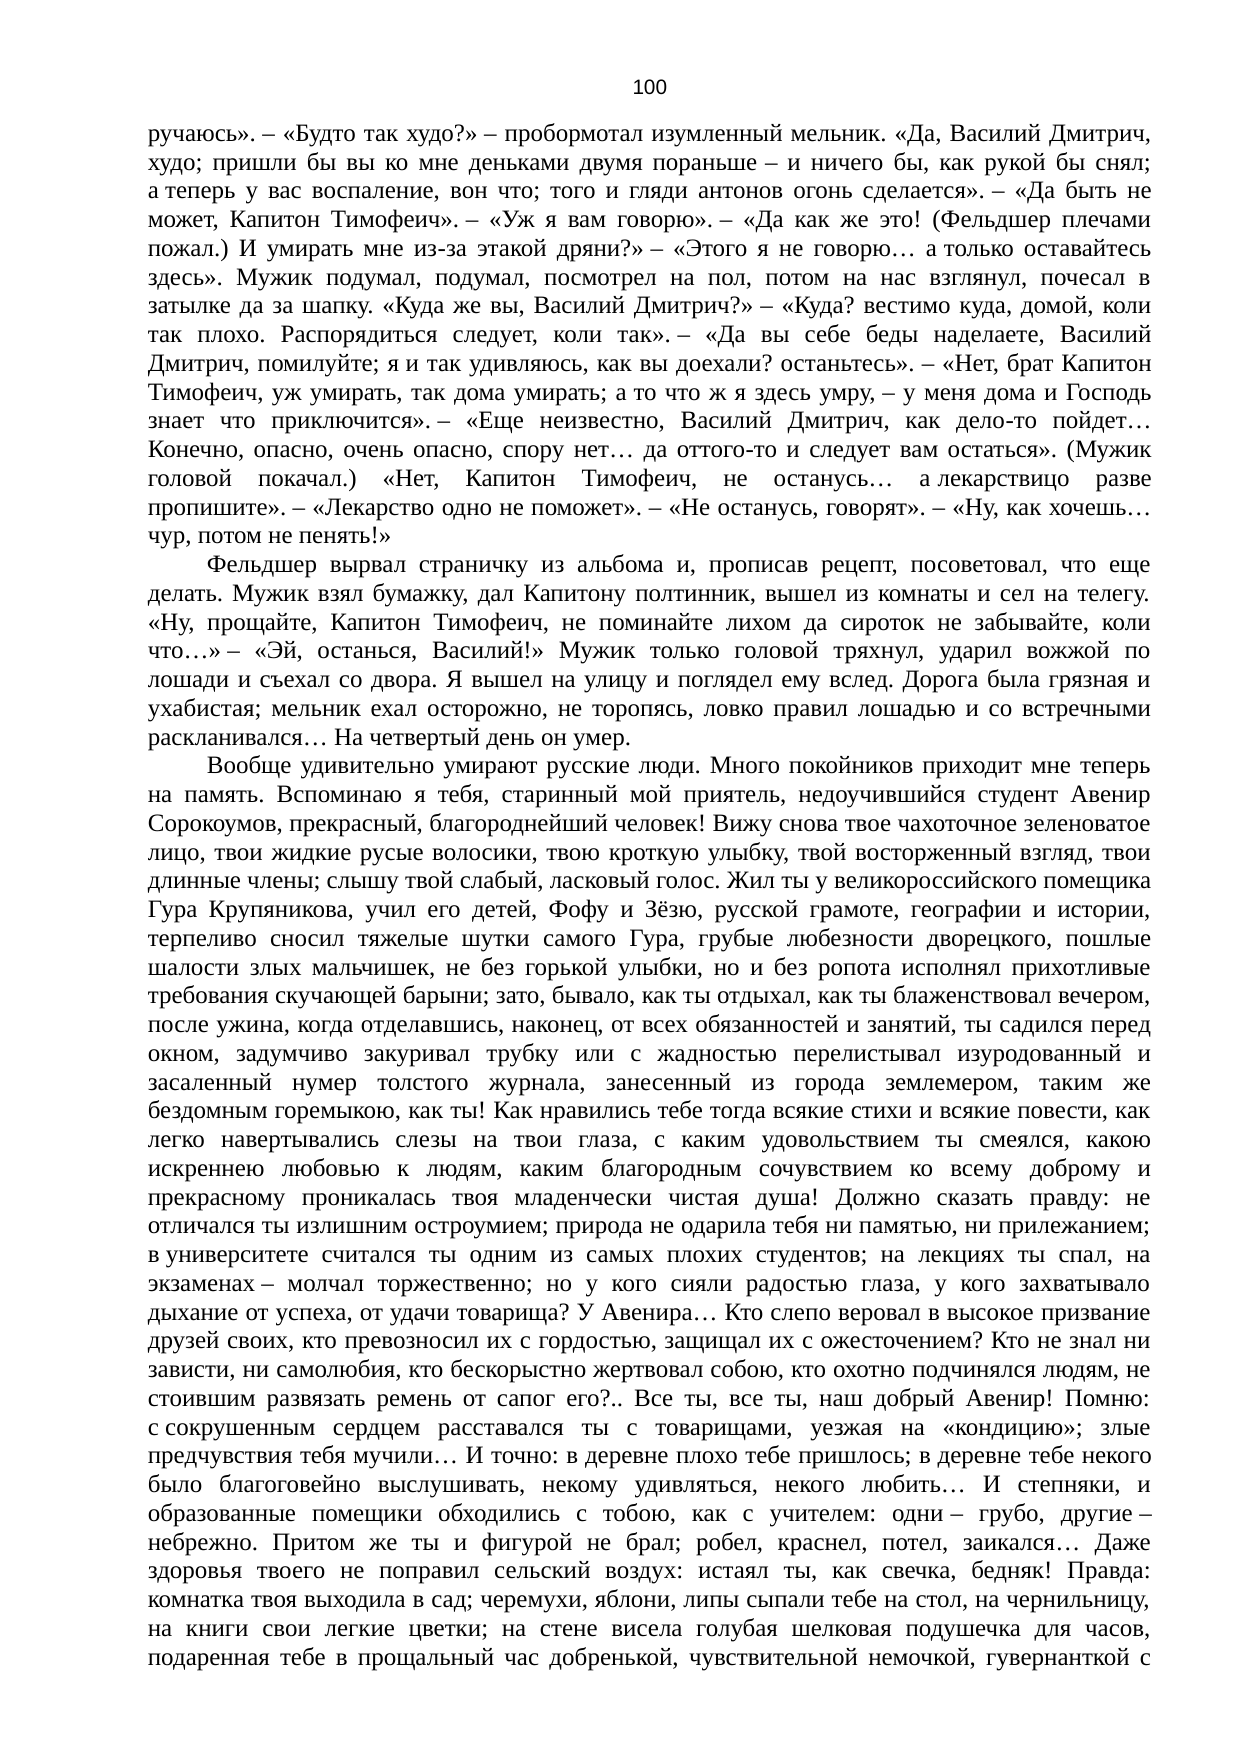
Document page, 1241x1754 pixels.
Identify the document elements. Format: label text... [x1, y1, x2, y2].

text Вообще удивительно умирают русские люди. Много покойников приходит мне теперь на память. Вспоминаю я тебя, старинный мой приятель, недоучившийся студент Авенир Сорокоумов, прекрасный, благороднейший человек! Вижу снова твое чахоточное зеленоватое лицо, твои жидкие русые волосики, твою кроткую улыбку, твой восторженный взгляд, твои длинные члены; слышу твой слабый, ласковый голос. Жил ты у великороссийского помещика Гура Крупяникова, учил его детей, Фофу и Зёзю, русской грамоте, географии и истории, терпеливо сносил тяжелые шутки самого Гура, грубые любезности дворецкого, пошлые шалости злых мальчишек, не без горькой улыбки, но и без ропота исполнял прихотливые требования скучающей барыни; зато, бывало, как ты отдыхал, как ты блаженствовал вечером, после ужина, когда отделавшись, наконец, от всех обязанностей и занятий, ты садился перед окном, задумчиво закуривал трубку или с жадностью перелистывал изуродованный и засаленный нумер толстого журнала, занесенный из города землемером, таким же бездомным горемыкою, как ты! Как нравились тебе тогда всякие стихи и всякие повести, как легко навертывались слезы на твои глаза, с каким удовольствием ты смеялся, какою искреннею любовью к людям, каким благородным сочувствием ко всему доброму и прекрасному проникалась твоя младенчески чистая душа! Должно сказать правду: не отличался ты излишним остроумием; природа не одарила тебя ни памятью, ни прилежанием; в университете считался ты одним из самых плохих студентов; на лекциях ты спал, на экзаменах – молчал торжественно; но у кого сияли радостью глаза, у кого захватывало дыхание от успеха, от удачи товарища? У Авенира… Кто слепо веровал в высокое призвание друзей своих, кто превозносил их с гордостью, защищал их с ожесточением? Кто не знал ни зависти, ни самолюбия, кто бескорыстно жертвовал собою, кто охотно подчинялся людям, не стоившим развязать ремень от сапог его?.. Все ты, все ты, наш добрый Авенир! Помню: с сокрушенным сердцем расставался ты с товарищами, уезжая на «кондицию»; злые предчувствия тебя мучили… И точно: в деревне плохо тебе пришлось; в деревне тебе некого было благоговейно выслушивать, некому удивляться, некого любить… И степняки, и образованные помещики обходились с тобою, как с учителем: одни – грубо, другие – небрежно. Притом же ты и фигурой не брал; робел, краснел, потел, заикался… Даже здоровья твоего не поправил сельский воздух: истаял ты, как свечка, бедняк! Правда: комнатка твоя выходила в сад; черемухи, яблони, липы сыпали тебе на стол, на чернильницу, на книги свои легкие цветки; на стене висела голубая шелковая подушечка для часов, подаренная тебе в прощальный час добренькой, чувствительной немочкой, гувернанткой с [148, 751, 1152, 1671]
text ручаюсь». – «Будто так худо?» – пробормотал изумленный мельник. «Да, Василий Дмитрич, худо; пришли бы вы ко мне деньками двумя пораньше – и ничего бы, как рукой бы снял; а теперь у вас воспаление, вон что; того и гляди антонов огонь сделается». – «Да быть не может, Капитон Тимофеич». – «Уж я вам говорю». – «Да как же это! (Фельдшер плечами пожал.) И умирать мне из‑за этакой дряни?» – «Этого я не говорю… а только оставайтесь здесь». Мужик подумал, подумал, посмотрел на пол, потом на нас взглянул, почесал в затылке да за шапку. «Куда же вы, Василий Дмитрич?» – «Куда? вестимо куда, домой, коли так плохо. Распорядиться следует, коли так». – «Да вы себе беды наделаете, Василий Дмитрич, помилуйте; я и так удивляюсь, как вы доехали? останьтесь». – «Нет, брат Капитон Тимофеич, уж умирать, так дома умирать; а то что ж я здесь умру, – у меня дома и Господь знает что приключится». – «Еще неизвестно, Василий Дмитрич, как дело‑то пойдет… Конечно, опасно, очень опасно, спору нет… да оттого‑то и следует вам остаться». (Мужик головой покачал.) «Нет, Капитон Тимофеич, не останусь… а лекарствицо разве пропишите». – «Лекарство одно не поможет». – «Не останусь, говорят». – «Ну, как хочешь… чур, потом не пенять!» [148, 118, 1152, 549]
text Фельдшер вырвал страничку из альбома и, прописав рецепт, посоветовал, что еще делать. Мужик взял бумажку, дал Капитону полтинник, вышел из комнаты и сел на телегу. «Ну, прощайте, Капитон Тимофеич, не поминайте лихом да сироток не забывайте, коли что…» – «Эй, останься, Василий!» Мужик только головой тряхнул, ударил вожжой по лошади и съехал со двора. Я вышел на улицу и поглядел ему вслед. Дорога была грязная и ухабистая; мельник ехал осторожно, не торопясь, ловко правил лошадью и со встречными раскланивался… На четвертый день он умер. [148, 549, 1152, 751]
